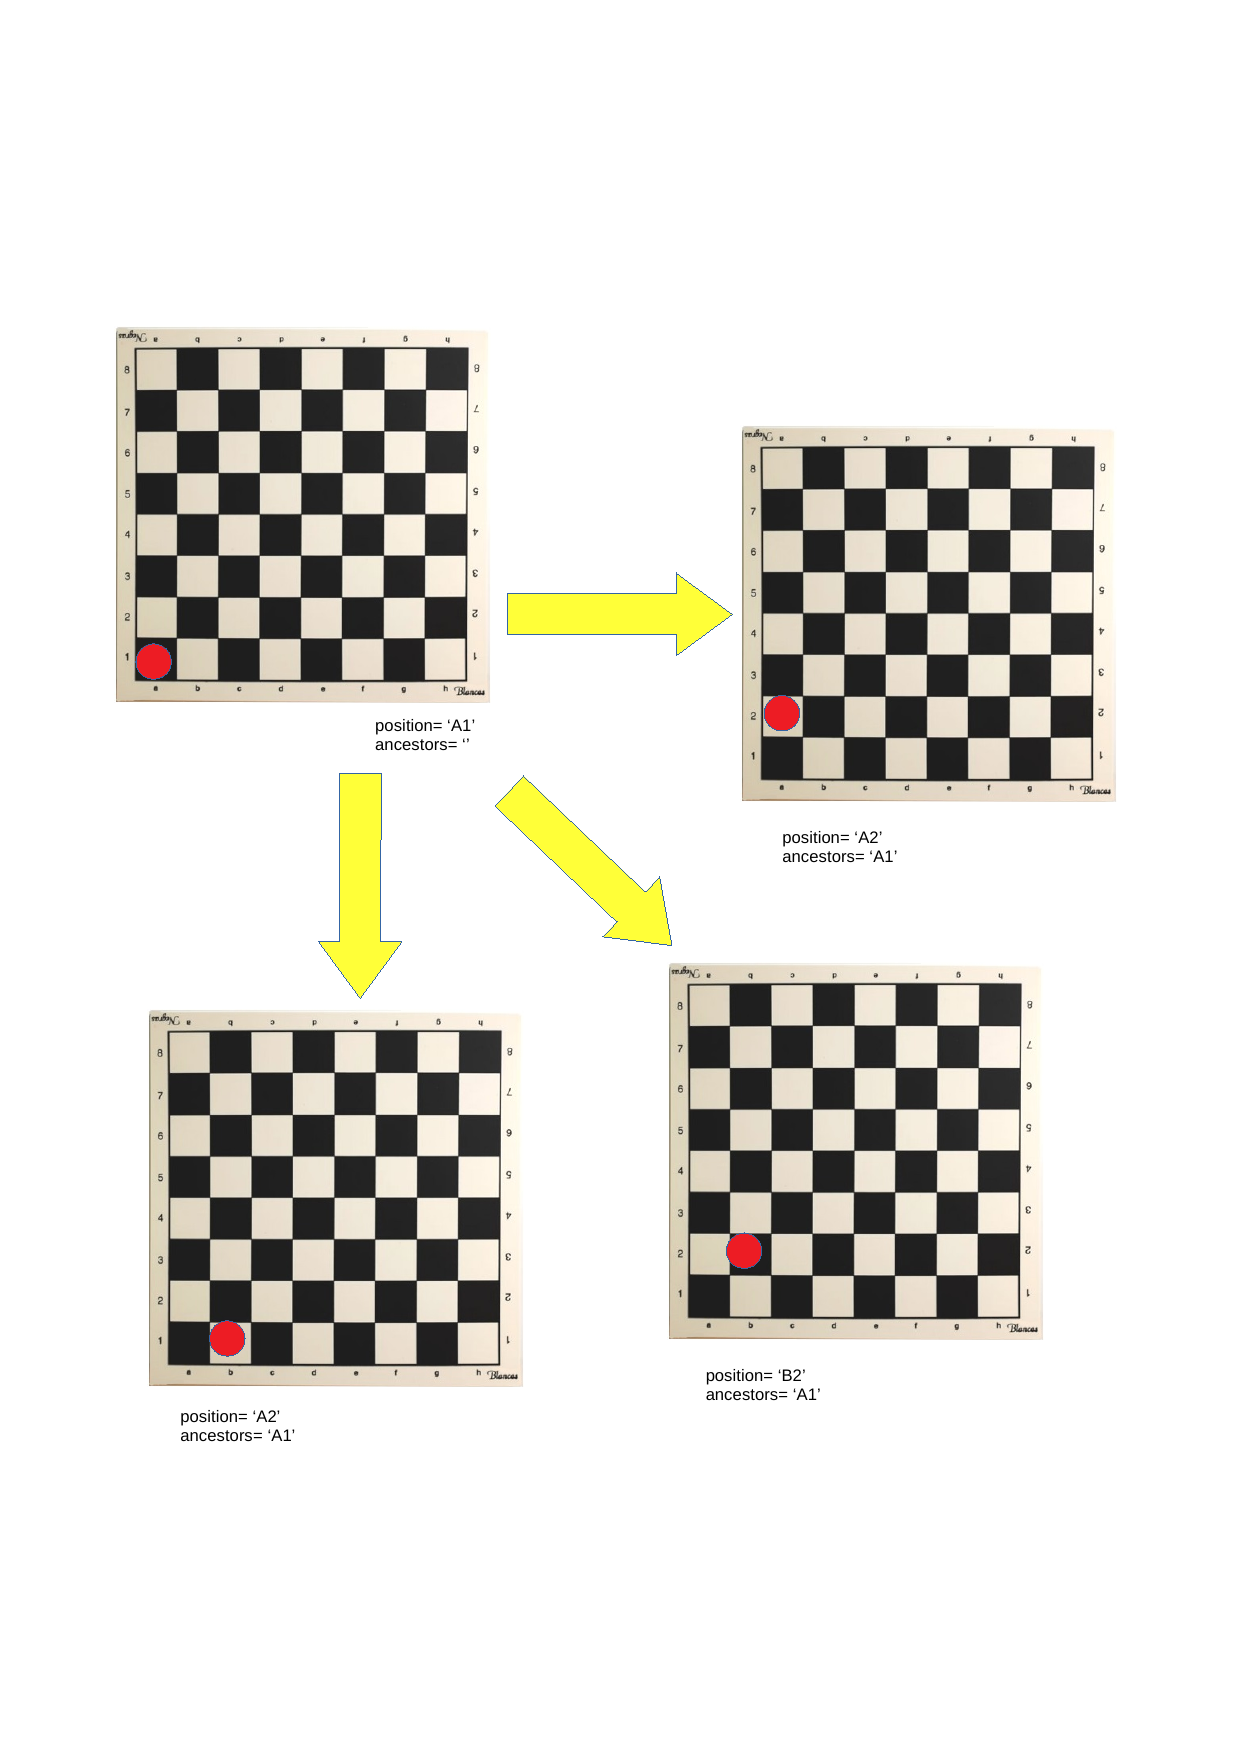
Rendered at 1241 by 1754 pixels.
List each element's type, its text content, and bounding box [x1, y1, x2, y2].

picture [147, 1009, 524, 1387]
text_box position= ‘A2’ ancestors= ‘A1’ [767, 821, 943, 874]
picture [667, 962, 1044, 1340]
picture [114, 326, 491, 703]
text_box [318, 773, 402, 999]
text_box position= ‘A2’ ancestors= ‘A1’ [165, 1399, 341, 1453]
text_box [507, 572, 733, 656]
text_box [209, 1320, 246, 1357]
text_box [726, 1232, 762, 1269]
text_box [495, 775, 672, 946]
text_box [135, 643, 172, 680]
text_box [764, 695, 800, 731]
picture [740, 425, 1117, 802]
text_box position= ‘A1’ ancestors= ‘’ [360, 708, 515, 762]
text_box position= ‘B2’ ancestors= ‘A1’ [691, 1358, 866, 1411]
